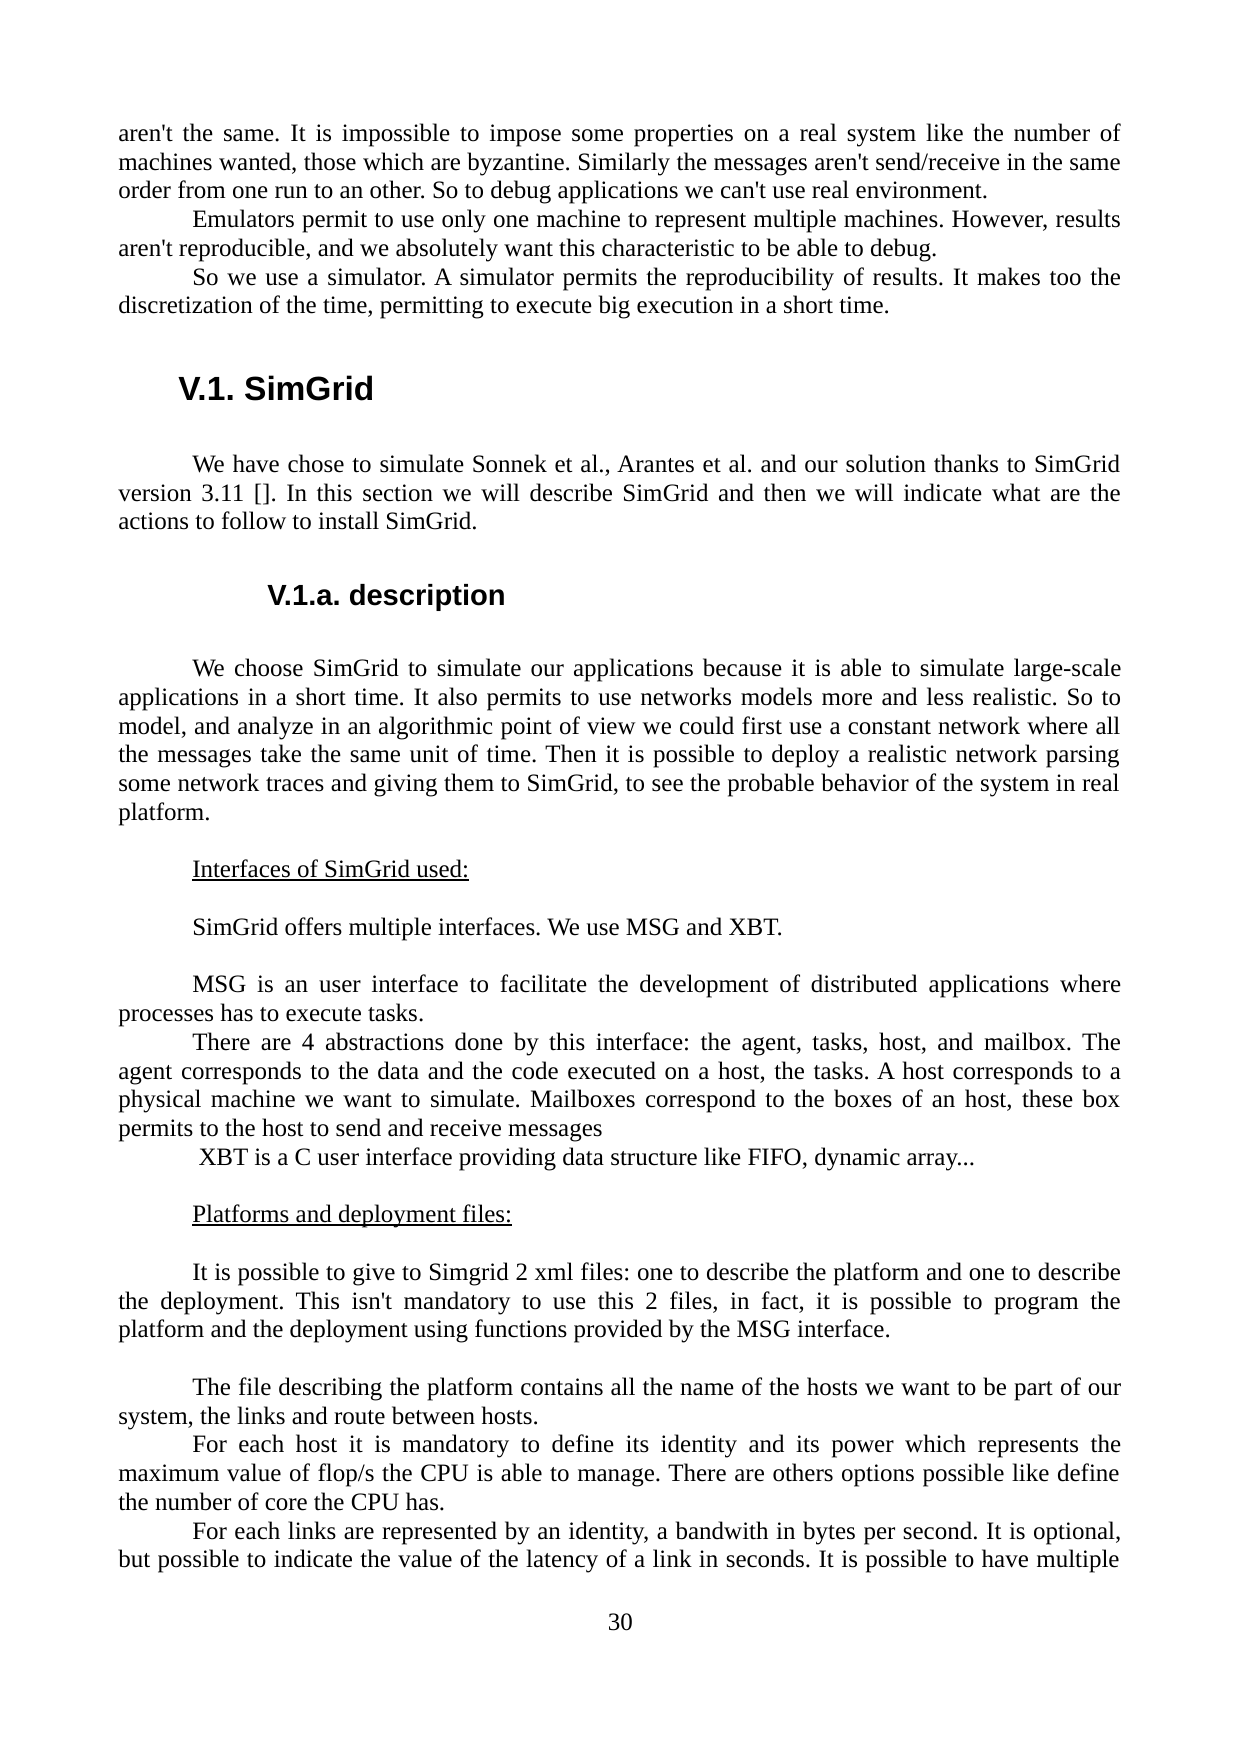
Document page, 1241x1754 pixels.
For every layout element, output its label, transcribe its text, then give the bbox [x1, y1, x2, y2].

text So we use a simulator. A simulator permits the reproducibility of results. It makes too the discretization of the time, permitting to execute big execution in a short time. [118, 262, 1122, 319]
text XBT is a C user interface providing data structure like FIFO, dynamic array... [118, 1142, 1122, 1171]
text Platforms and deployment files: [118, 1199, 1122, 1228]
text There are 4 abstractions done by this interface: the agent, tasks, host, and mailbox. The agent corresponds to the data and the code executed on a host, the tasks. A host corresponds to a physical machine we want to simulate. Mailboxes correspond to the boxes of an host, these box permits to the host to send and receive messages [118, 1027, 1122, 1142]
text We have chose to simulate Sonnek et al., Arantes et al. and our solution thanks to SimGrid version 3.11 []. In this section we will describe SimGrid and then we will indicate what are the actions to follow to install SimGrid. [118, 449, 1122, 535]
subtitle V.1. SimGrid [118, 369, 1122, 408]
text aren't the same. It is impossible to impose some properties on a real system like the number of machines wanted, those which are byzantine. Similarly the messages aren't send/receive in the same order from one run to an other. So to debug applications we can't use real environment. [118, 118, 1122, 204]
subtitle V.1.a. description [118, 578, 1122, 612]
text For each host it is mandatory to define its identity and its power which represents the maximum value of flop/s the CPU is able to manage. There are others options possible like define the number of core the CPU has. [118, 1429, 1122, 1516]
text Interfaces of SimGrid used: [118, 854, 1122, 883]
text For each links are represented by an identity, a bandwith in bytes per second. It is optional, but possible to indicate the value of the latency of a link in seconds. It is possible to have multiple [118, 1516, 1122, 1573]
text The file describing the platform contains all the name of the hosts we want to be part of our system, the links and route between hosts. [118, 1372, 1122, 1429]
text Emulators permit to use only one machine to represent multiple machines. However, results aren't reproducible, and we absolutely want this characteristic to be able to debug. [118, 204, 1122, 262]
text We choose SimGrid to simulate our applications because it is able to simulate large-scale applications in a short time. It also permits to use networks models more and less realistic. So to model, and analyze in an algorithmic point of view we could first use a constant network where all the messages take the same unit of time. Then it is possible to deploy a realistic network parsing some network traces and giving them to SimGrid, to see the probable behavior of the system in real platform. [118, 653, 1122, 826]
text SimGrid offers multiple interfaces. We use MSG and XBT. [118, 912, 1122, 941]
text MSG is an user interface to facilitate the development of distributed applications where processes has to execute tasks. [118, 969, 1122, 1027]
text It is possible to give to Simgrid 2 xml files: one to describe the platform and one to describe the deployment. This isn't mandatory to use this 2 files, in fact, it is possible to program the platform and the deployment using functions provided by the MSG interface. [118, 1257, 1122, 1343]
